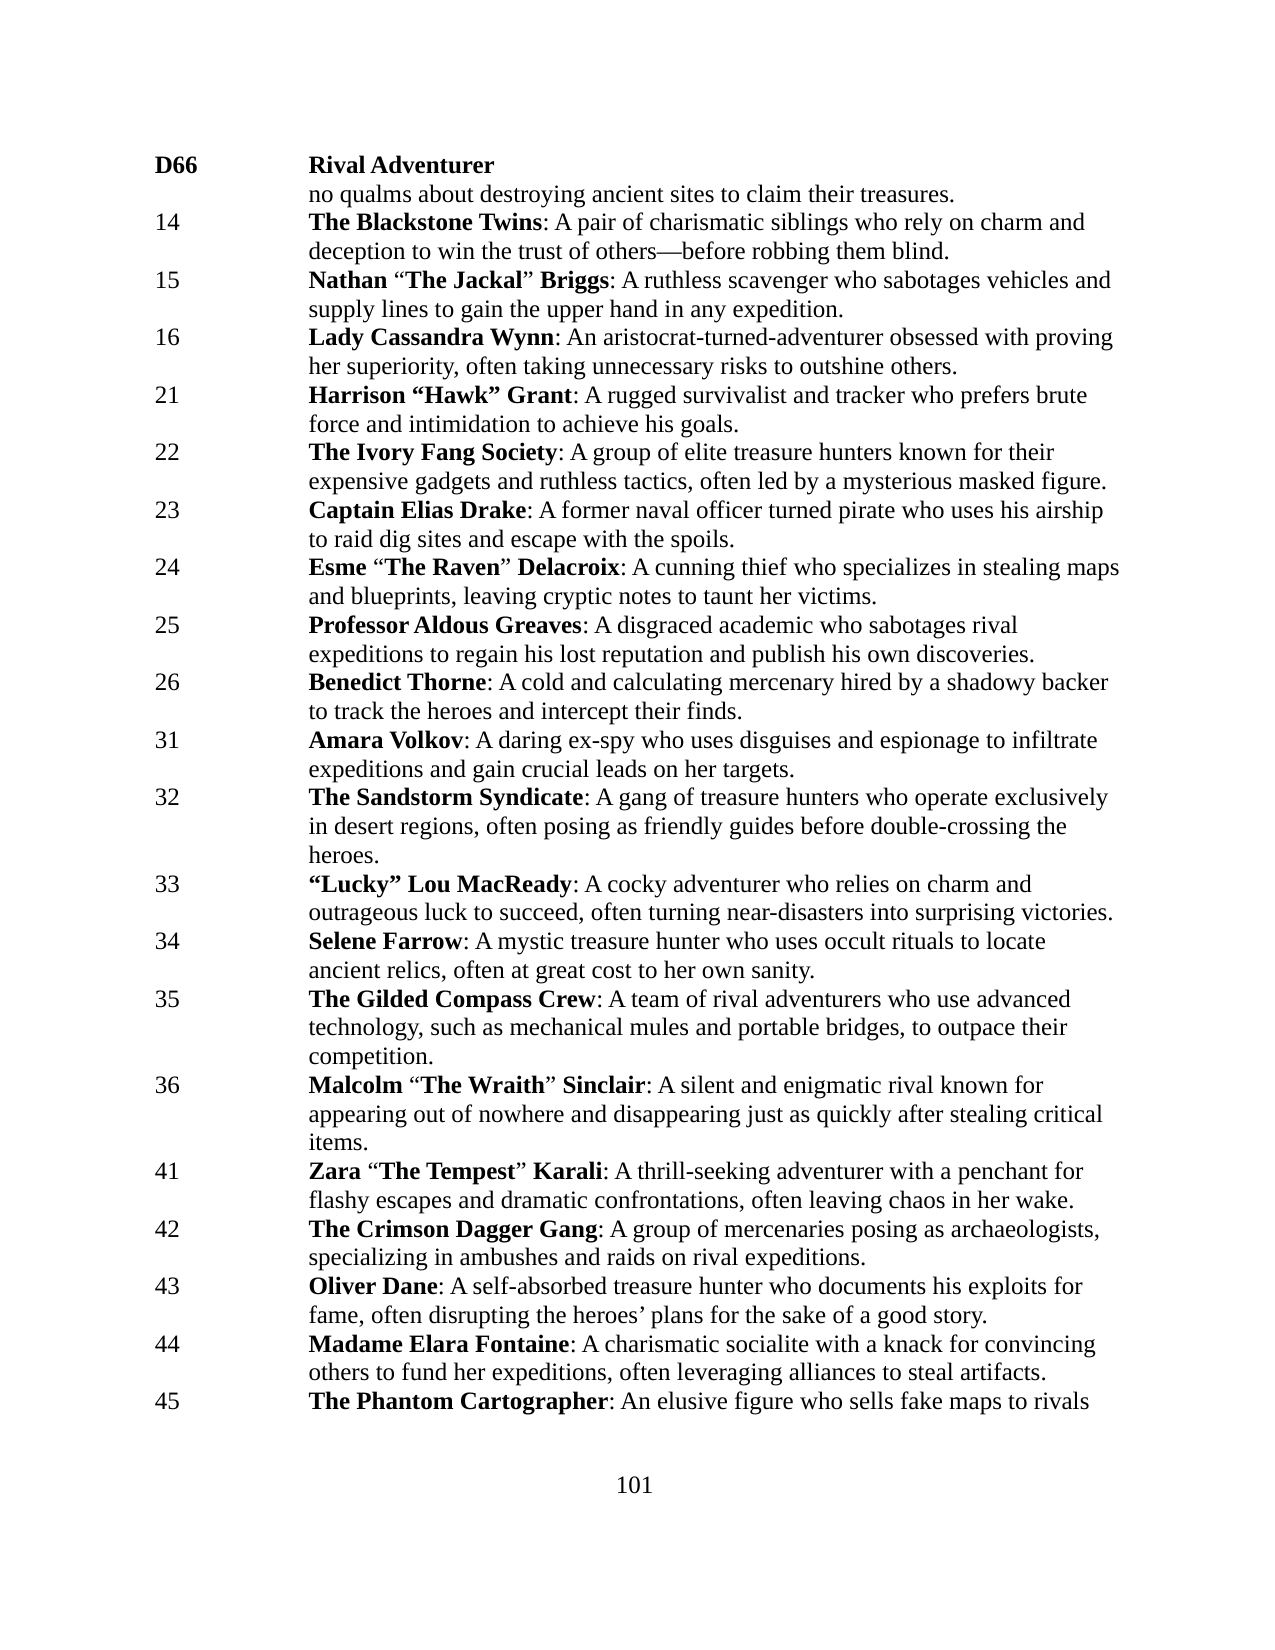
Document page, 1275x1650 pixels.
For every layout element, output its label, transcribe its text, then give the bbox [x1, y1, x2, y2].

table_cell 25 [150, 610, 304, 667]
table_cell Oliver Dane: A self-absorbed treasure hunter who documents his exploits for fame, often disrupting the heroes’ plans for the sake of a good story. [304, 1271, 1125, 1329]
table_cell no qualms about destroying ancient sites to claim their treasures. [304, 179, 1125, 207]
table_cell 43 [150, 1271, 304, 1329]
table_cell Zara “The Tempest” Karali: A thrill-seeking adventurer with a penchant for flashy escapes and dramatic confrontations, often leaving chaos in her wake. [304, 1156, 1125, 1214]
table_header D66 [150, 150, 304, 179]
table_cell Nathan “The Jackal” Briggs: A ruthless scavenger who sabotages vehicles and supply lines to gain the upper hand in any expedition. [304, 265, 1125, 322]
table_cell Benedict Thorne: A cold and calculating mercenary hired by a shadowy backer to track the heroes and intercept their finds. [304, 668, 1125, 725]
table_cell 21 [150, 380, 304, 437]
table_cell 36 [150, 1070, 304, 1156]
table_cell 16 [150, 323, 304, 380]
table_cell Professor Aldous Greaves: A disgraced academic who sabotages rival expeditions to regain his lost reputation and publish his own discoveries. [304, 610, 1125, 667]
table_cell 33 [150, 869, 304, 926]
table_cell 32 [150, 783, 304, 869]
table_cell Harrison “Hawk” Grant: A rugged survivalist and tracker who prefers brute force and intimidation to achieve his goals. [304, 380, 1125, 437]
table_cell The Blackstone Twins: A pair of charismatic siblings who rely on charm and deception to win the trust of others—before robbing them blind. [304, 208, 1125, 265]
table_cell Esme “The Raven” Delacroix: A cunning thief who specializes in stealing maps and blueprints, leaving cryptic notes to taunt her victims. [304, 553, 1125, 610]
table_cell 35 [150, 984, 304, 1070]
table_cell Captain Elias Drake: A former naval officer turned pirate who uses his airship to raid dig sites and escape with the spoils. [304, 495, 1125, 552]
table_cell 14 [150, 208, 304, 265]
table_cell Lady Cassandra Wynn: An aristocrat-turned-adventurer obsessed with proving her superiority, often taking unnecessary risks to outshine others. [304, 323, 1125, 380]
table_cell 31 [150, 725, 304, 782]
table_cell 15 [150, 265, 304, 322]
table_cell 45 [150, 1386, 304, 1415]
table_cell [150, 179, 304, 207]
table_cell The Gilded Compass Crew: A team of rival adventurers who use advanced technology, such as mechanical mules and portable bridges, to outpace their competition. [304, 984, 1125, 1070]
table_cell 34 [150, 926, 304, 984]
table_cell 23 [150, 495, 304, 552]
table_cell “Lucky” Lou MacReady: A cocky adventurer who relies on charm and outrageous luck to succeed, often turning near-disasters into surprising victories. [304, 869, 1125, 926]
table_cell Malcolm “The Wraith” Sinclair: A silent and enigmatic rival known for appearing out of nowhere and disappearing just as quickly after stealing critical items. [304, 1070, 1125, 1156]
table_cell 24 [150, 553, 304, 610]
table_cell Amara Volkov: A daring ex-spy who uses disguises and espionage to infiltrate expeditions and gain crucial leads on her targets. [304, 725, 1125, 782]
table_cell 42 [150, 1214, 304, 1271]
table_header Rival Adventurer [304, 150, 1125, 179]
table_cell The Ivory Fang Society: A group of elite treasure hunters known for their expensive gadgets and ruthless tactics, often led by a mysterious masked figure. [304, 438, 1125, 495]
table_cell Selene Farrow: A mystic treasure hunter who uses occult rituals to locate ancient relics, often at great cost to her own sanity. [304, 926, 1125, 984]
table_cell 22 [150, 438, 304, 495]
table_cell 41 [150, 1156, 304, 1214]
table_cell The Phantom Cartographer: An elusive figure who sells fake maps to rivals [304, 1386, 1125, 1415]
table_cell Madame Elara Fontaine: A charismatic socialite with a knack for convincing others to fund her expeditions, often leveraging alliances to steal artifacts. [304, 1329, 1125, 1386]
table_cell 26 [150, 668, 304, 725]
table_cell The Crimson Dagger Gang: A group of mercenaries posing as archaeologists, specializing in ambushes and raids on rival expeditions. [304, 1214, 1125, 1271]
table_cell 44 [150, 1329, 304, 1386]
table_cell The Sandstorm Syndicate: A gang of treasure hunters who operate exclusively in desert regions, often posing as friendly guides before double-crossing the heroes. [304, 783, 1125, 869]
